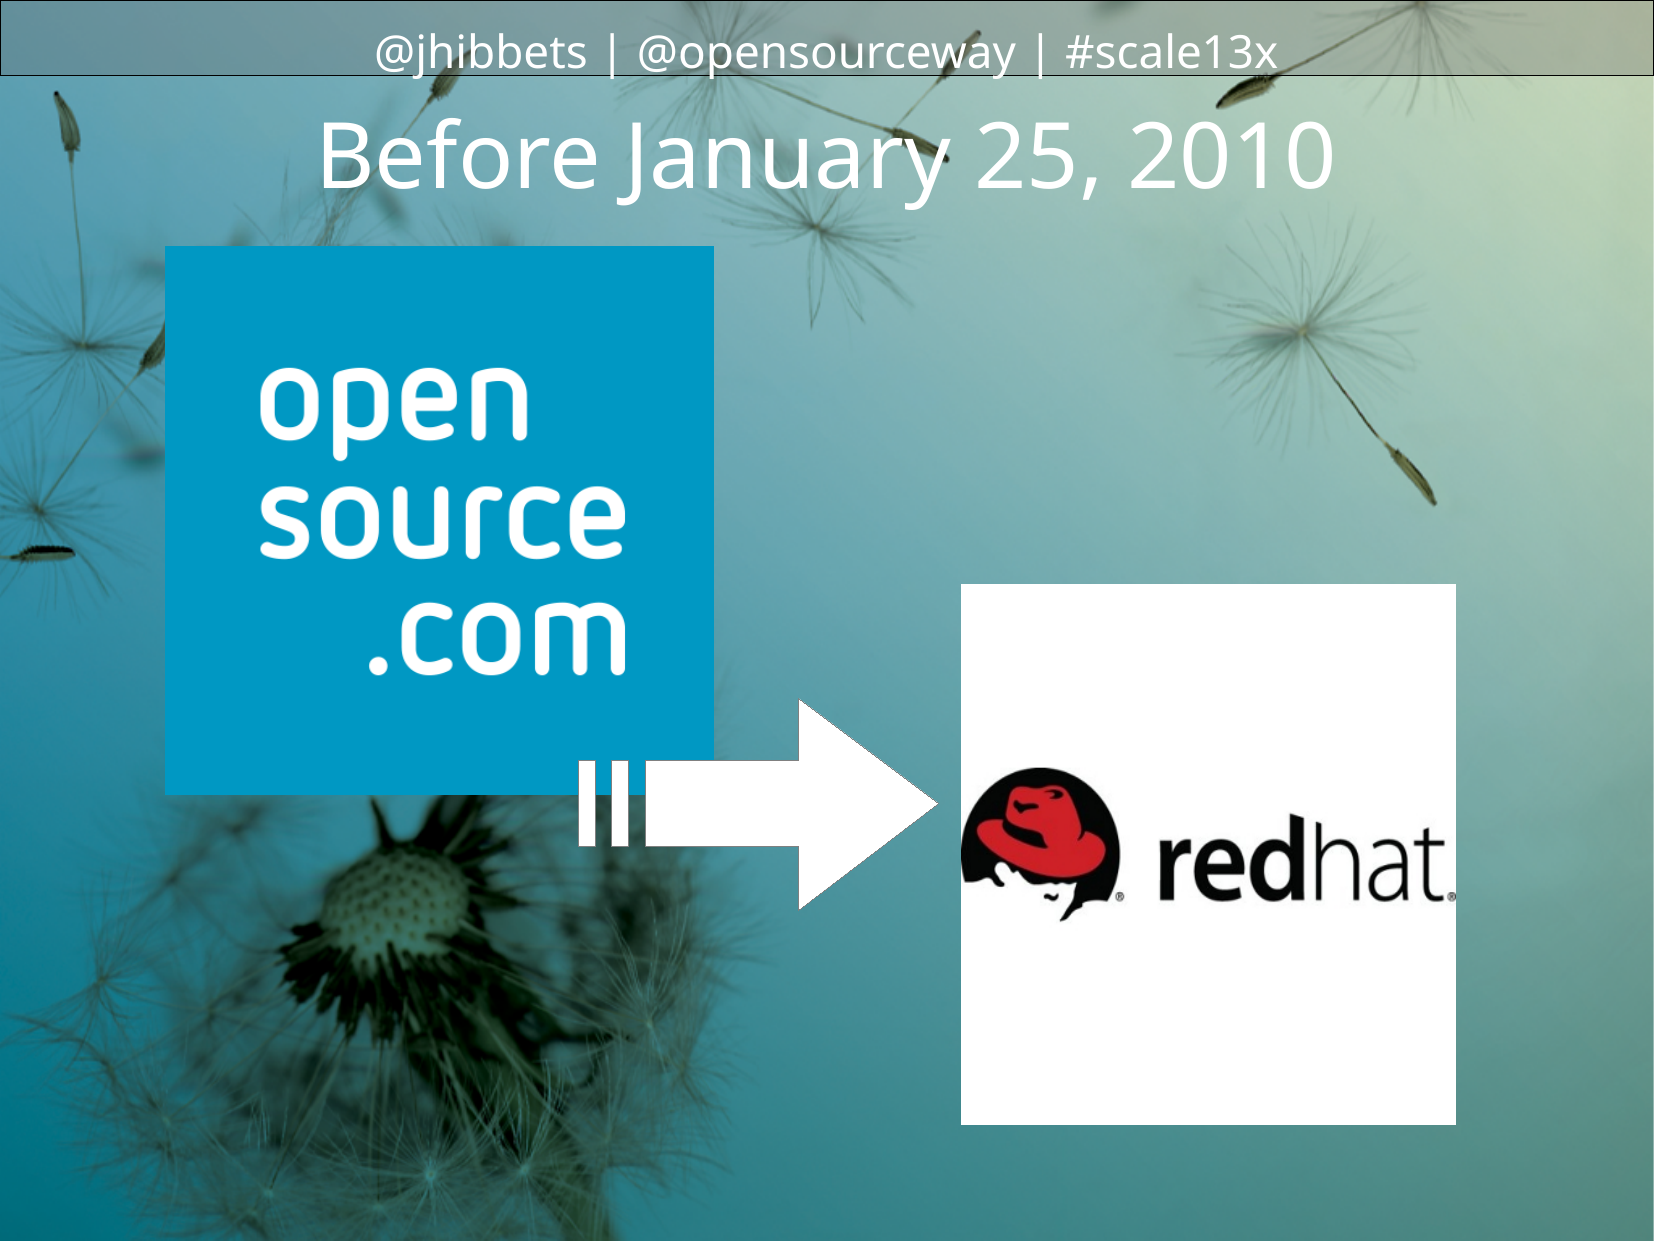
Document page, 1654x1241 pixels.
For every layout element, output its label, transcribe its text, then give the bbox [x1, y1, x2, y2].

text_box [645, 698, 939, 911]
picture [462, 602, 520, 675]
text_box [578, 760, 596, 847]
picture [402, 368, 456, 441]
picture [333, 368, 388, 461]
picture [466, 487, 502, 559]
picture [261, 368, 318, 441]
picture [393, 487, 449, 559]
picture [570, 487, 624, 559]
picture [509, 487, 560, 559]
picture [321, 487, 379, 559]
picture [370, 657, 387, 675]
title Before January 25, 2010 [82, 49, 1571, 257]
picture [402, 602, 452, 675]
picture [536, 602, 624, 675]
text_box [611, 760, 629, 847]
picture [472, 368, 527, 440]
picture [0, 76, 1654, 1241]
picture [261, 487, 309, 559]
